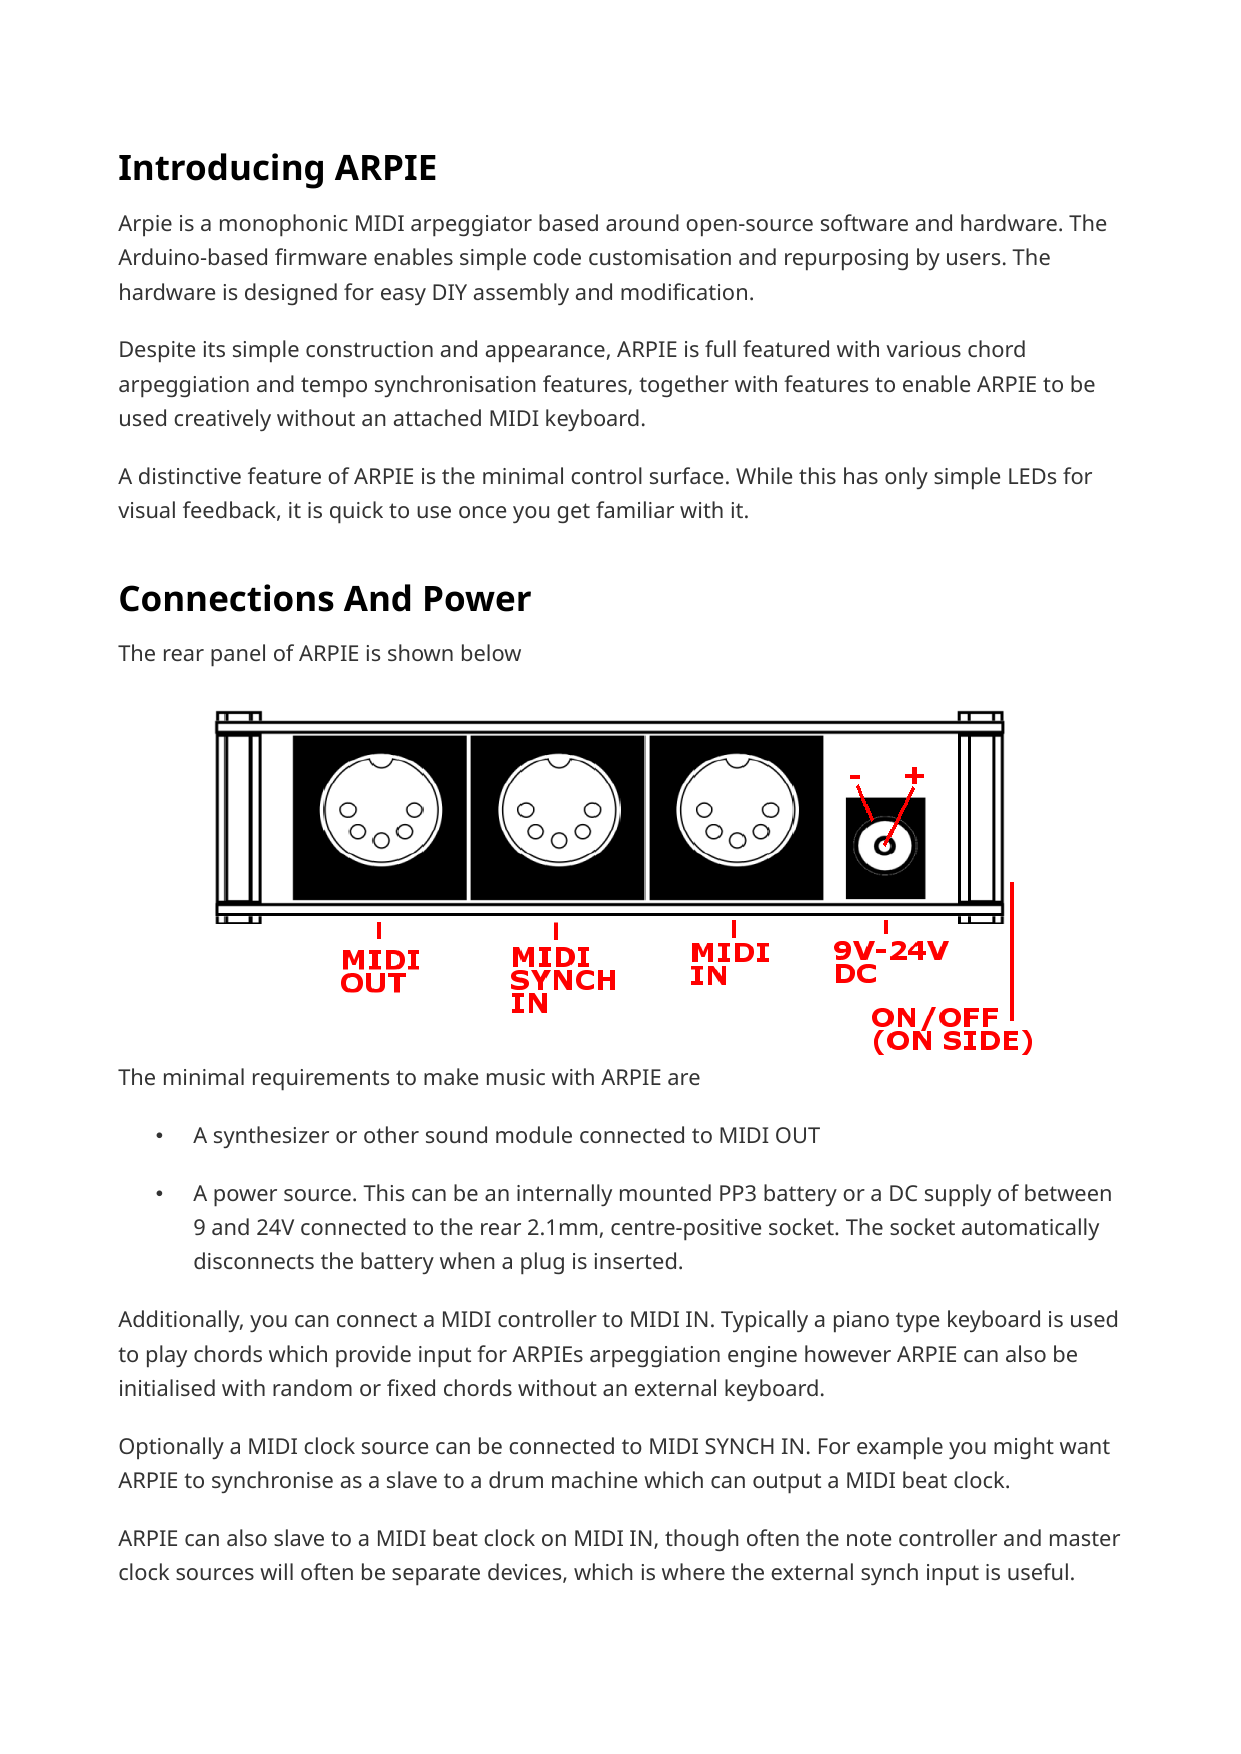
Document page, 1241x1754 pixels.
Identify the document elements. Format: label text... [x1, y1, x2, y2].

text Optionally a MIDI clock source can be connected to MIDI SYNCH IN. For example you might want ARPIE to synchronise as a slave to a drum machine which can output a MIDI beat clock. [118, 1426, 1122, 1495]
text The minimal requirements to make music with ARPIE are [118, 1062, 1122, 1092]
subtitle Connections And Power [118, 574, 1122, 621]
text Arpie is a monophonic MIDI arpeggiator based around open-source software and hardware. The Arduino-based firmware enables simple code customisation and repurposing by users. The hardware is designed for easy DIY assembly and modification. [118, 203, 1122, 306]
picture [201, 691, 1040, 1062]
text A distinctive feature of ARPIE is the minimal control surface. While this has only simple LEDs for visual feedback, it is quick to use once you get familiar with it. [118, 456, 1122, 525]
text ARPIE can also slave to a MIDI beat clock on MIDI IN, though often the note controller and master clock sources will often be separate devices, which is where the external synch input is useful. [118, 1518, 1122, 1587]
text The rear panel of ARPIE is shown below [118, 634, 1122, 668]
list A synthesizer or other sound module connected to MIDI OUT [156, 1115, 1122, 1149]
text Despite its simple construction and appearance, ARPIE is full featured with various chord arpeggiation and tempo synchronisation features, together with features to enable ARPIE to be used creatively without an attached MIDI keyboard. [118, 330, 1122, 433]
list A power source. This can be an internally mounted PP3 battery or a DC supply of between 9 and 24V connected to the rear 2.1mm, centre-positive socket. The socket automatically disconnects the battery when a plug is inserted. [156, 1173, 1122, 1276]
subtitle Introducing ARPIE [118, 143, 1122, 191]
text Additionally, you can connect a MIDI controller to MIDI IN. Typically a piano type keyboard is used to play chords which provide input for ARPIEs arpeggiation engine however ARPIE can also be initialised with random or fixed chords without an external keyboard. [118, 1299, 1122, 1403]
